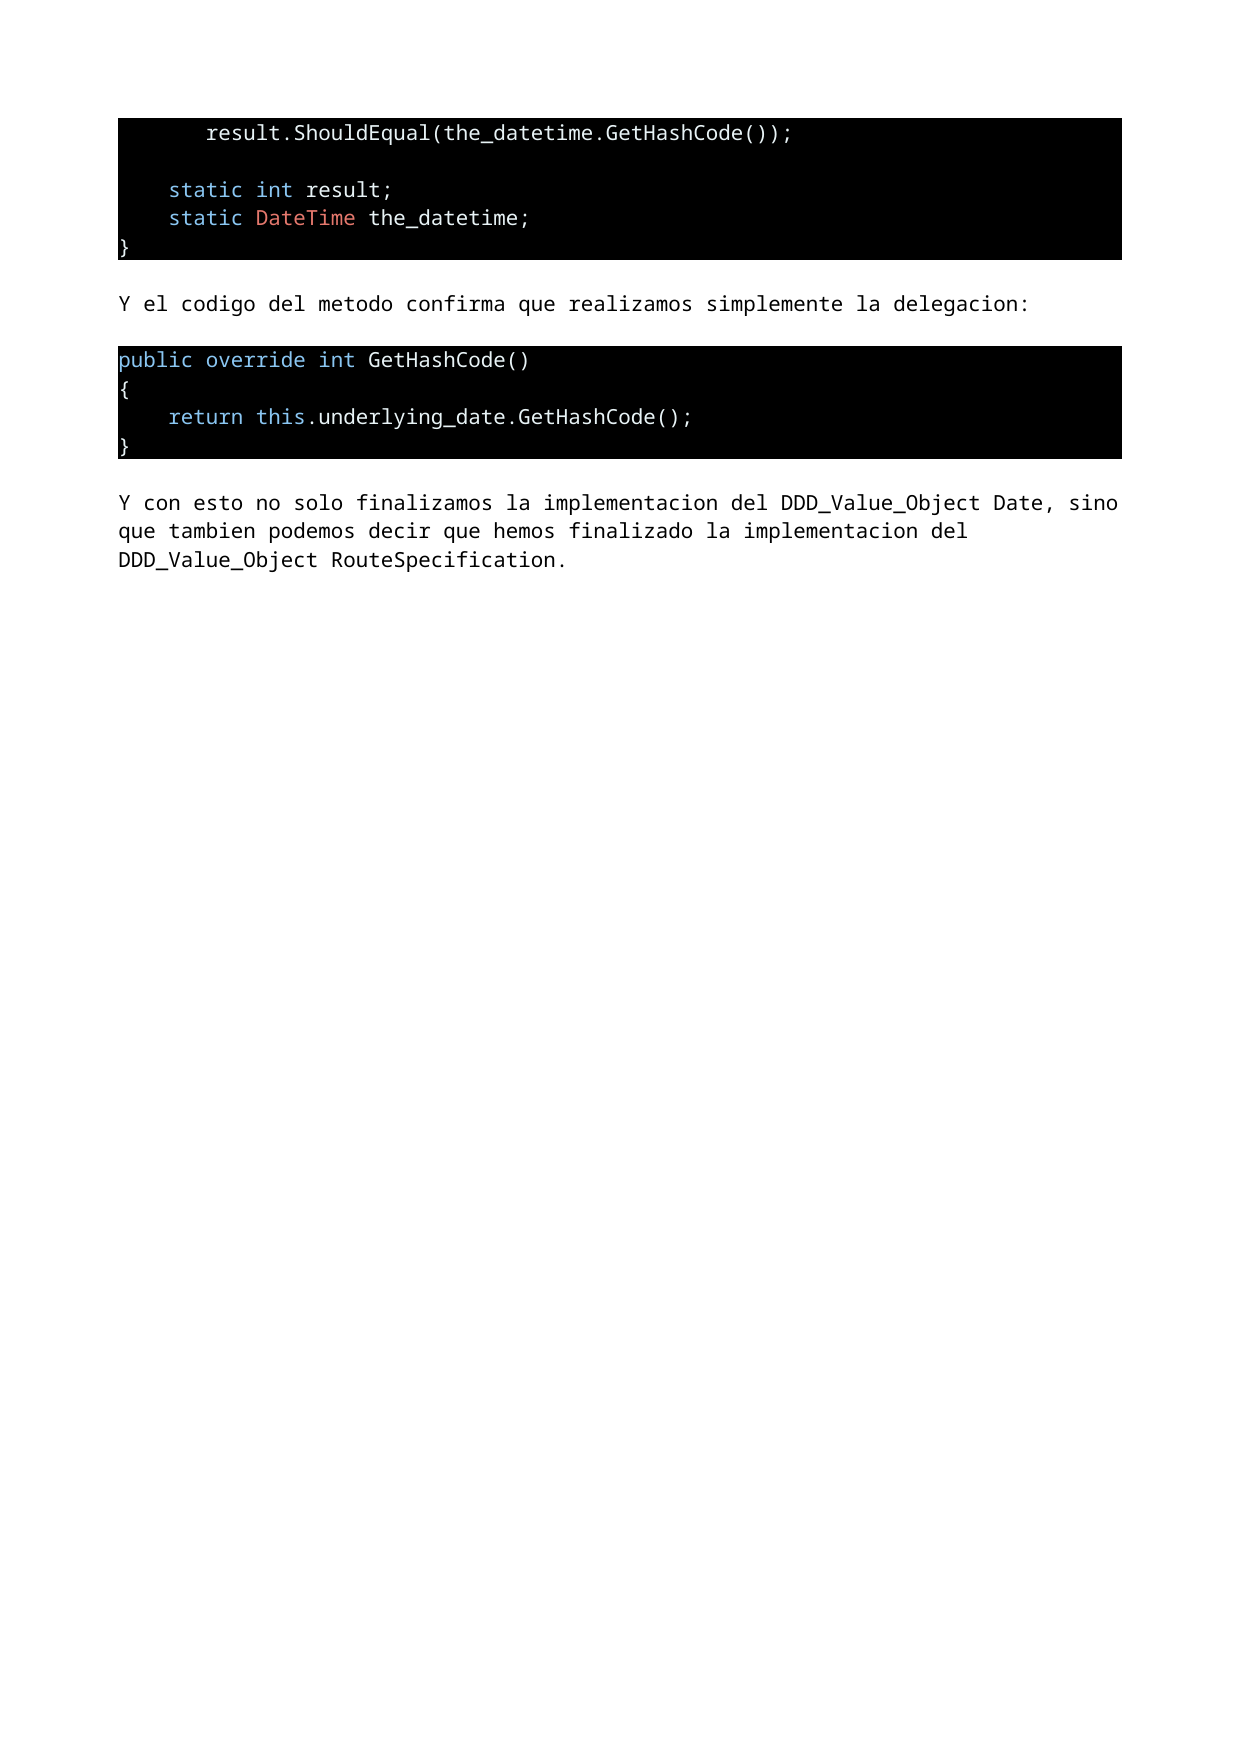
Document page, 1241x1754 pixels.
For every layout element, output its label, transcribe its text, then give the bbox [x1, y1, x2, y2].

text { [118, 374, 1122, 402]
text } [118, 232, 1122, 260]
text static int result; [118, 175, 1122, 203]
text Y el codigo del metodo confirma que realizamos simplemente la delegacion: [118, 289, 1122, 317]
text static DateTime the_datetime; [118, 203, 1122, 232]
text Y con esto no solo finalizamos la implementacion del DDD_Value_Object Date, sino que tambien podemos decir que hemos finalizado la implementacion del DDD_Value_Object RouteSpecification. [118, 488, 1122, 573]
text } [118, 431, 1122, 459]
text return this.underlying_date.GetHashCode(); [118, 402, 1122, 431]
text result.ShouldEqual(the_datetime.GetHashCode()); [118, 118, 1122, 147]
text public override int GetHashCode() [118, 346, 1122, 374]
